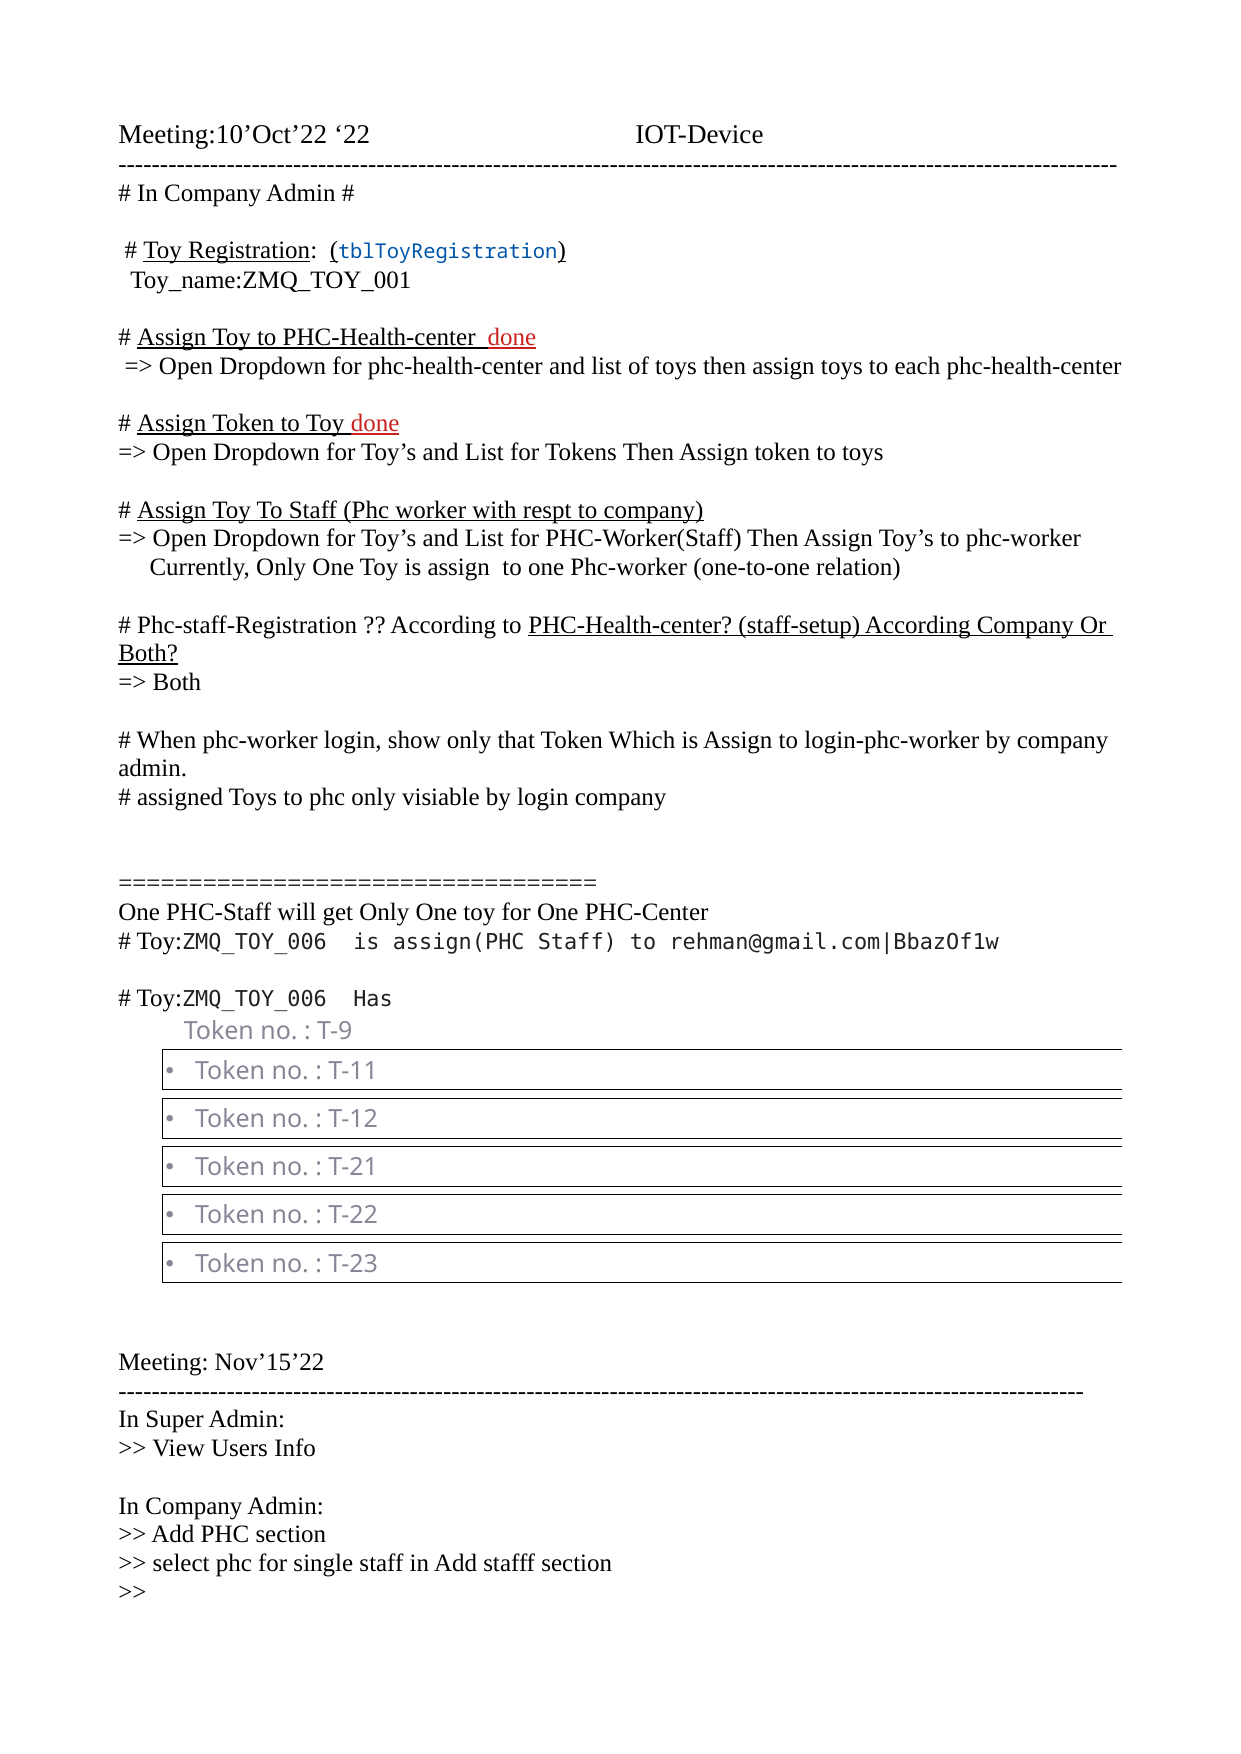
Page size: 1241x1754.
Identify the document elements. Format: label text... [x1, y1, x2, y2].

text # Toy Registration: (tblToyRegistration) [118, 236, 1122, 265]
text # Assign Toy To Staff (Phc worker with respt to company) [118, 495, 1122, 523]
text # Assign Token to Toy done [118, 408, 1122, 437]
list Token no. : T-23 [163, 1243, 1122, 1282]
text => Open Dropdown for Toy’s and List for Tokens Then Assign token to toys [118, 437, 1122, 466]
text Meeting: Nov’15’22 [118, 1347, 1122, 1376]
text Token no. : T-9 [118, 1012, 1122, 1046]
text Meeting:10’Oct’22 ‘22 IOT-Device [118, 118, 1122, 149]
text => Open Dropdown for phc-health-center and list of toys then assign toys to each phc-health-center [118, 351, 1122, 380]
list Token no. : T-21 [163, 1147, 1122, 1186]
text => Both [118, 667, 1122, 696]
text # Assign Toy to PHC-Health-center done [118, 322, 1122, 351]
text => Open Dropdown for Toy’s and List for PHC-Worker(Staff) Then Assign Toy’s to phc-worker [118, 523, 1122, 552]
text In Company Admin: [118, 1491, 1122, 1519]
text # In Company Admin # [118, 178, 1122, 207]
text # When phc-worker login, show only that Token Which is Assign to login-phc-worker by company admin. [118, 725, 1122, 782]
list Token no. : T-11 [163, 1050, 1122, 1089]
text # Phc-staff-Registration ?? According to PHC-Health-center? (staff-setup) According Company Or Both? [118, 610, 1122, 667]
list Token no. : T-22 [163, 1195, 1122, 1234]
text # Toy:ZMQ_TOY_006 is assign(PHC Staff) to rehman@gmail.com|BbazOf1w [118, 926, 1122, 955]
text # Toy:ZMQ_TOY_006 Has [118, 983, 1122, 1012]
text Toy_name:ZMQ_TOY_001 [118, 265, 1122, 293]
list Token no. : T-12 [163, 1099, 1122, 1138]
text # assigned Toys to phc only visiable by login company [118, 782, 1122, 811]
text -------------------------------------------------------------------------------------------------------------------- [118, 1376, 1122, 1404]
text >> [118, 1577, 1122, 1606]
text Currently, Only One Toy is assign to one Phc-worker (one-to-one relation) [118, 552, 1122, 581]
text ------------------------------------------------------------------------------------------------------------------------ [118, 149, 1122, 178]
text >> Add PHC section [118, 1519, 1122, 1548]
text ================================== [118, 868, 1122, 897]
text >> select phc for single staff in Add stafff section [118, 1548, 1122, 1577]
text In Super Admin: [118, 1404, 1122, 1433]
text One PHC-Staff will get Only One toy for One PHC-Center [118, 897, 1122, 926]
text >> View Users Info [118, 1433, 1122, 1462]
